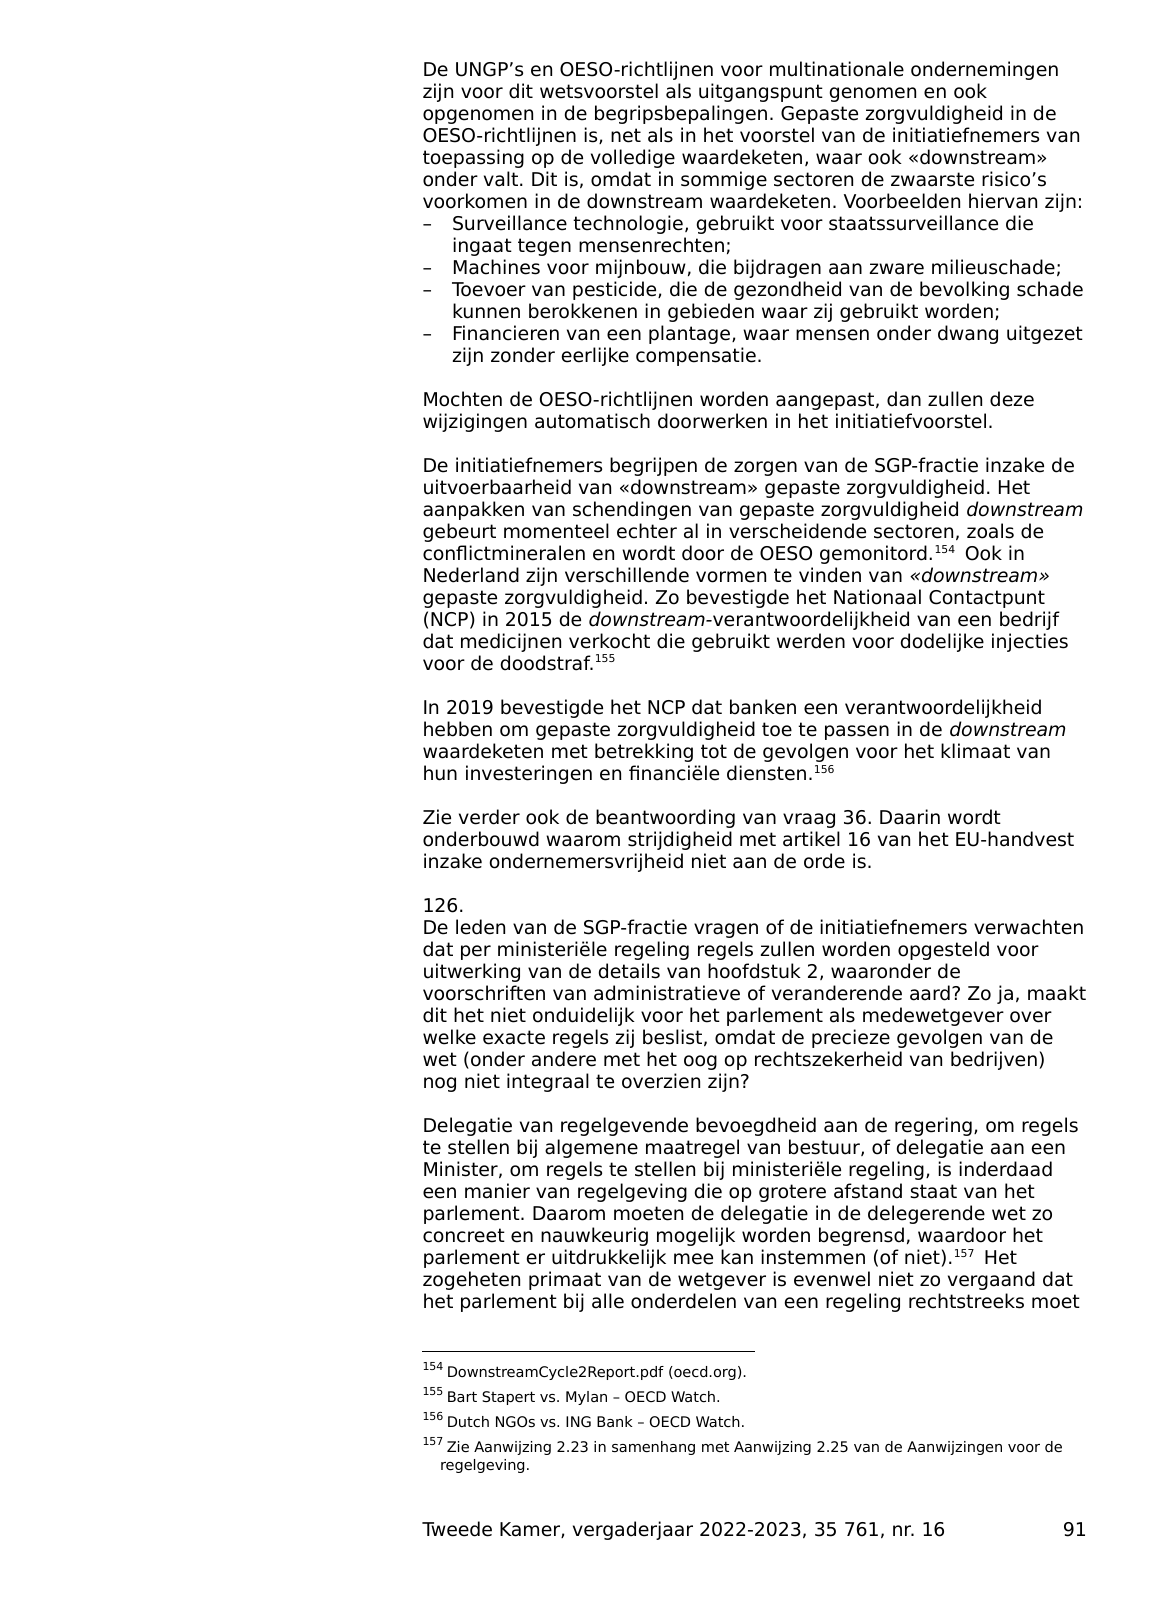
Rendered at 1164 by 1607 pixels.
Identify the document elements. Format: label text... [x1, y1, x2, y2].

text Mochten de OESO-richtlijnen worden aangepast, dan zullen deze wijzigingen automatisch doorwerken in het initiatiefvoorstel. [422, 389, 1087, 433]
text 126. [422, 895, 1087, 917]
text De leden van de SGP-fractie vragen of de initiatiefnemers verwachten dat per ministeriële regeling regels zullen worden opgesteld voor uitwerking van de details van hoofdstuk 2, waaronder de voorschriften van administratieve of veranderende aard? Zo ja, maakt dit het niet onduidelijk voor het parlement als medewetgever over welke exacte regels zij beslist, omdat de precieze gevolgen van de wet (onder andere met het oog op rechtszekerheid van bedrijven) nog niet integraal te overzien zijn? [422, 917, 1087, 1093]
text – Machines voor mijnbouw, die bijdragen aan zware milieuschade; [422, 257, 1087, 279]
text De UNGP’s en OESO-richtlijnen voor multinationale ondernemingen zijn voor dit wetsvoorstel als uitgangspunt genomen en ook opgenomen in de begripsbepalingen. Gepaste zorgvuldigheid in de OESO-richtlijnen is, net als in het voorstel van de initiatiefnemers van toepassing op de volledige waardeketen, waar ook «downstream» onder valt. Dit is, omdat in sommige sectoren de zwaarste risico’s voorkomen in de downstream waardeketen. Voorbeelden hiervan zijn: [422, 59, 1087, 213]
text Delegatie van regelgevende bevoegdheid aan de regering, om regels te stellen bij algemene maatregel van bestuur, of delegatie aan een Minister, om regels te stellen bij ministeriële regeling, is inderdaad een manier van regelgeving die op grotere afstand staat van het parlement. Daarom moeten de delegatie in de delegerende wet zo concreet en nauwkeurig mogelijk worden begrensd, waardoor het parlement er uitdrukkelijk mee kan instemmen (of niet). Het zogeheten primaat van de wetgever is evenwel niet zo vergaand dat het parlement bij alle onderdelen van een regeling rechtstreeks moet [422, 1115, 1087, 1313]
text DownstreamCycle2Report.pdf (oecd.org). [422, 1360, 1087, 1382]
text Zie verder ook de beantwoording van vraag 36. Daarin wordt onderbouwd waarom strijdigheid met artikel 16 van het EU-handvest inzake ondernemersvrijheid niet aan de orde is. [422, 807, 1087, 873]
text Dutch NGOs vs. ING Bank – OECD Watch. [422, 1410, 1087, 1432]
text Bart Stapert vs. Mylan – OECD Watch. [422, 1385, 1087, 1407]
text – Toevoer van pesticide, die de gezondheid van de bevolking schade kunnen berokkenen in gebieden waar zij gebruikt worden; [422, 279, 1087, 323]
text Zie Aanwijzing 2.23 in samenhang met Aanwijzing 2.25 van de Aanwijzingen voor de regelgeving. [422, 1435, 1087, 1474]
text In 2019 bevestigde het NCP dat banken een verantwoordelijkheid hebben om gepaste zorgvuldigheid toe te passen in de downstream waardeketen met betrekking tot de gevolgen voor het klimaat van hun investeringen en financiële diensten. [422, 697, 1087, 785]
text De initiatiefnemers begrijpen de zorgen van de SGP-fractie inzake de uitvoerbaarheid van «downstream» gepaste zorgvuldigheid. Het aanpakken van schendingen van gepaste zorgvuldigheid downstream gebeurt momenteel echter al in verscheidende sectoren, zoals de conflictmineralen en wordt door de OESO gemonitord. Ook in Nederland zijn verschillende vormen te vinden van «downstream» gepaste zorgvuldigheid. Zo bevestigde het Nationaal Contactpunt (NCP) in 2015 de downstream-verantwoordelijkheid van een bedrijf dat medicijnen verkocht die gebruikt werden voor dodelijke injecties voor de doodstraf. [422, 455, 1087, 675]
text – Surveillance technologie, gebruikt voor staatssurveillance die ingaat tegen mensenrechten; [422, 213, 1087, 257]
text – Financieren van een plantage, waar mensen onder dwang uitgezet zijn zonder eerlijke compensatie. [422, 323, 1087, 367]
